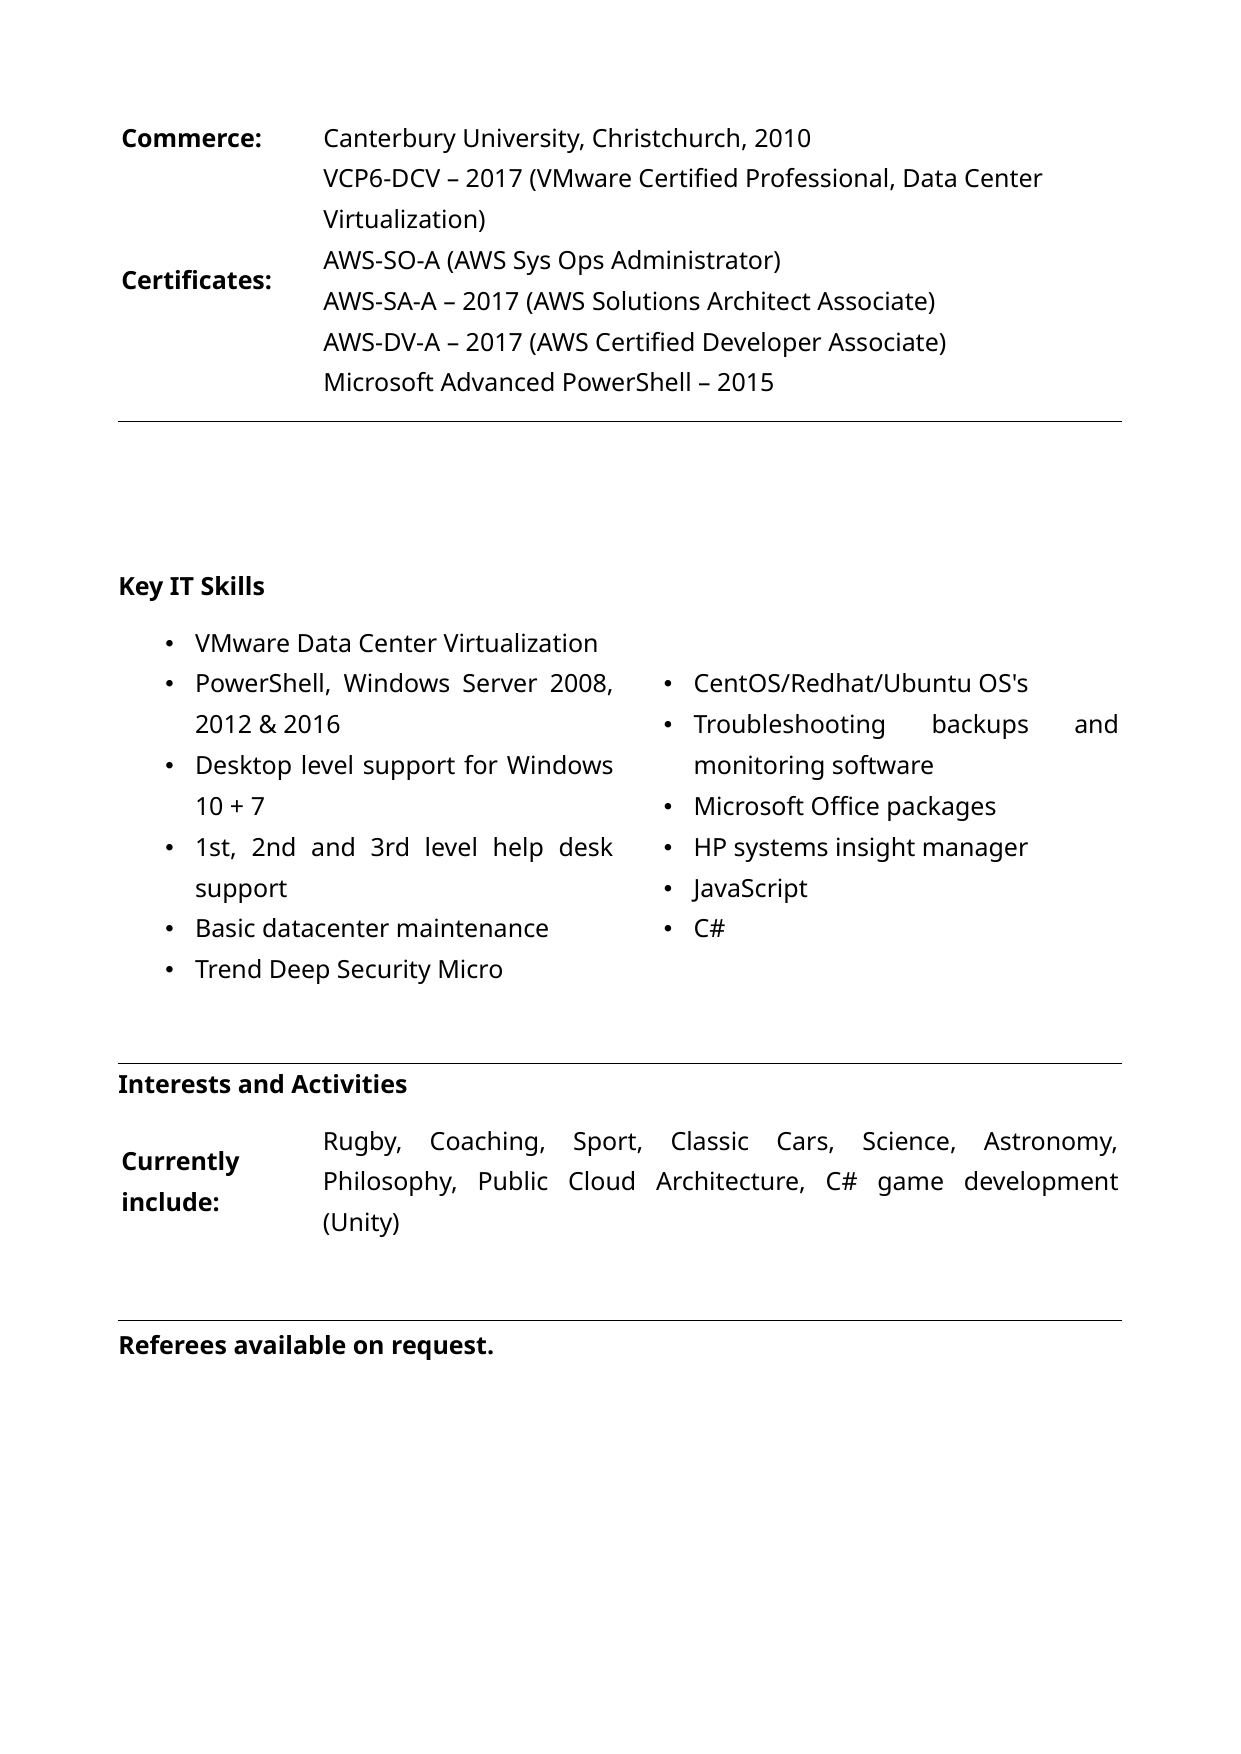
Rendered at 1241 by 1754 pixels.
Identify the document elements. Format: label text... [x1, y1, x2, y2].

table_header Currently include: [118, 1120, 320, 1242]
table_cell Certificates: [118, 158, 320, 402]
table_cell VCP6-DCV – 2017 (VMware Certified Professional, Data Center Virtualization) AWS-SO-A (AWS Sys Ops Administrator) AWS-SA-A – 2017 (AWS Solutions Architect Associate) AWS-DV-A – 2017 (AWS Certified Developer Associate) Microsoft Advanced PowerShell – 2015 [320, 158, 1122, 402]
table_header Canterbury University, Christchurch, 2010 [320, 118, 1122, 158]
text Referees available on request. [118, 1328, 1122, 1362]
text Key IT Skills [118, 565, 1122, 603]
text Interests and Activities [118, 1064, 1122, 1101]
table_header Rugby, Coaching, Sport, Classic Cars, Science, Astronomy, Philosophy, Public Cloud Architecture, C# game development (Unity) [320, 1120, 1122, 1242]
table_header CentOS/Redhat/Ubuntu OS's Troubleshooting backups and monitoring software Microsoft Office packages HP systems insight manager JavaScript C# [617, 622, 1122, 989]
table_header VMware Data Center Virtualization PowerShell, Windows Server 2008, 2012 & 2016 Desktop level support for Windows 10 + 7 1st, 2nd and 3rd level help desk support Basic datacenter maintenance Trend Deep Security Micro [118, 622, 617, 989]
table_header Commerce: [118, 118, 320, 158]
